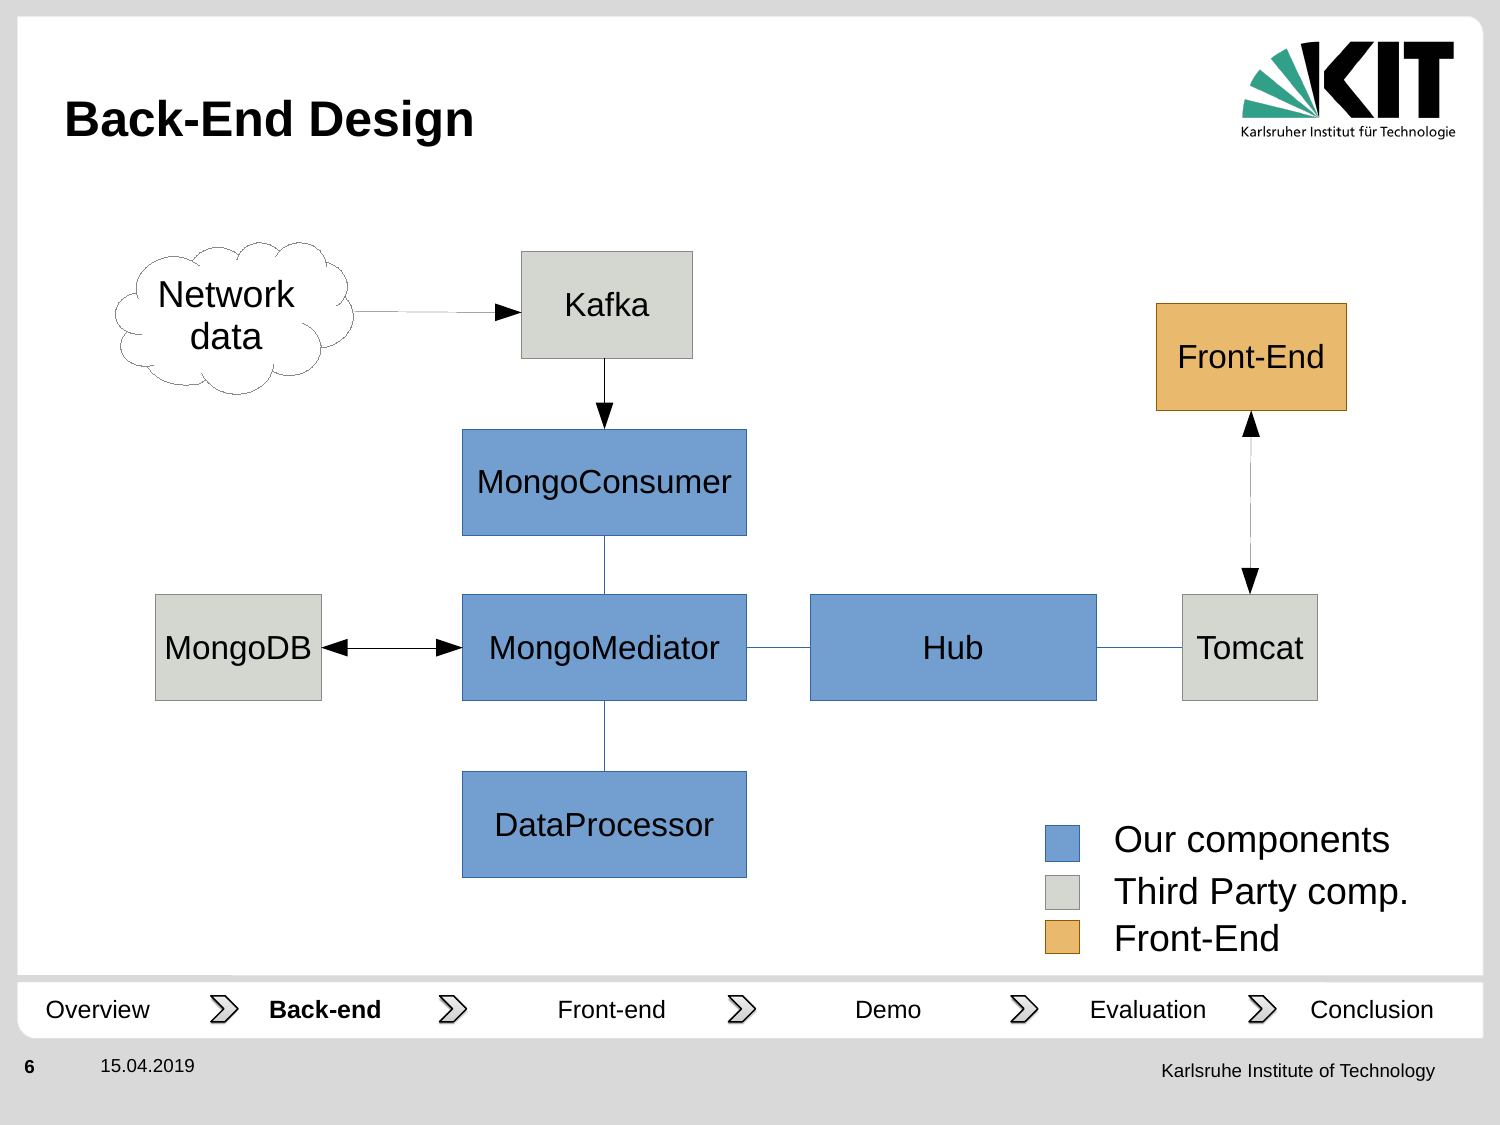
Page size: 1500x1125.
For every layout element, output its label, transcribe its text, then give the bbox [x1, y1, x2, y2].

picture [0, 0, 1500, 1125]
text_box [1248, 995, 1277, 1022]
text_box [1045, 875, 1080, 910]
text_box Network data [115, 242, 354, 395]
text_box Front-End [1156, 303, 1347, 411]
text_box Evaluation [1075, 986, 1222, 1031]
text_box [439, 995, 467, 1022]
text_box Kafka [521, 251, 693, 359]
text_box MongoConsumer [462, 429, 747, 536]
text_box [1045, 920, 1080, 954]
text_box [1045, 825, 1080, 862]
text_box Front-End [1099, 910, 1296, 967]
text_box [728, 995, 756, 1022]
text_box Back-end [254, 986, 418, 1031]
text_box Overview [30, 986, 194, 1031]
text_box [1010, 995, 1038, 1022]
title Back-End Design [64, 54, 1198, 147]
text_box Hub [810, 594, 1097, 701]
text_box 15.04.2019 [100, 1053, 272, 1113]
text_box [210, 995, 238, 1022]
text_box Front-end [542, 986, 682, 1031]
text_box MongoMediator [462, 594, 747, 701]
text_box Our components [1099, 810, 1406, 863]
text_box Third Party comp. [1099, 863, 1425, 920]
text_box Demo [840, 986, 937, 1031]
text_box Tomcat [1182, 594, 1318, 701]
text_box MongoDB [155, 594, 322, 701]
text_box Conclusion [1295, 986, 1500, 1031]
text_box DataProcessor [462, 771, 747, 878]
